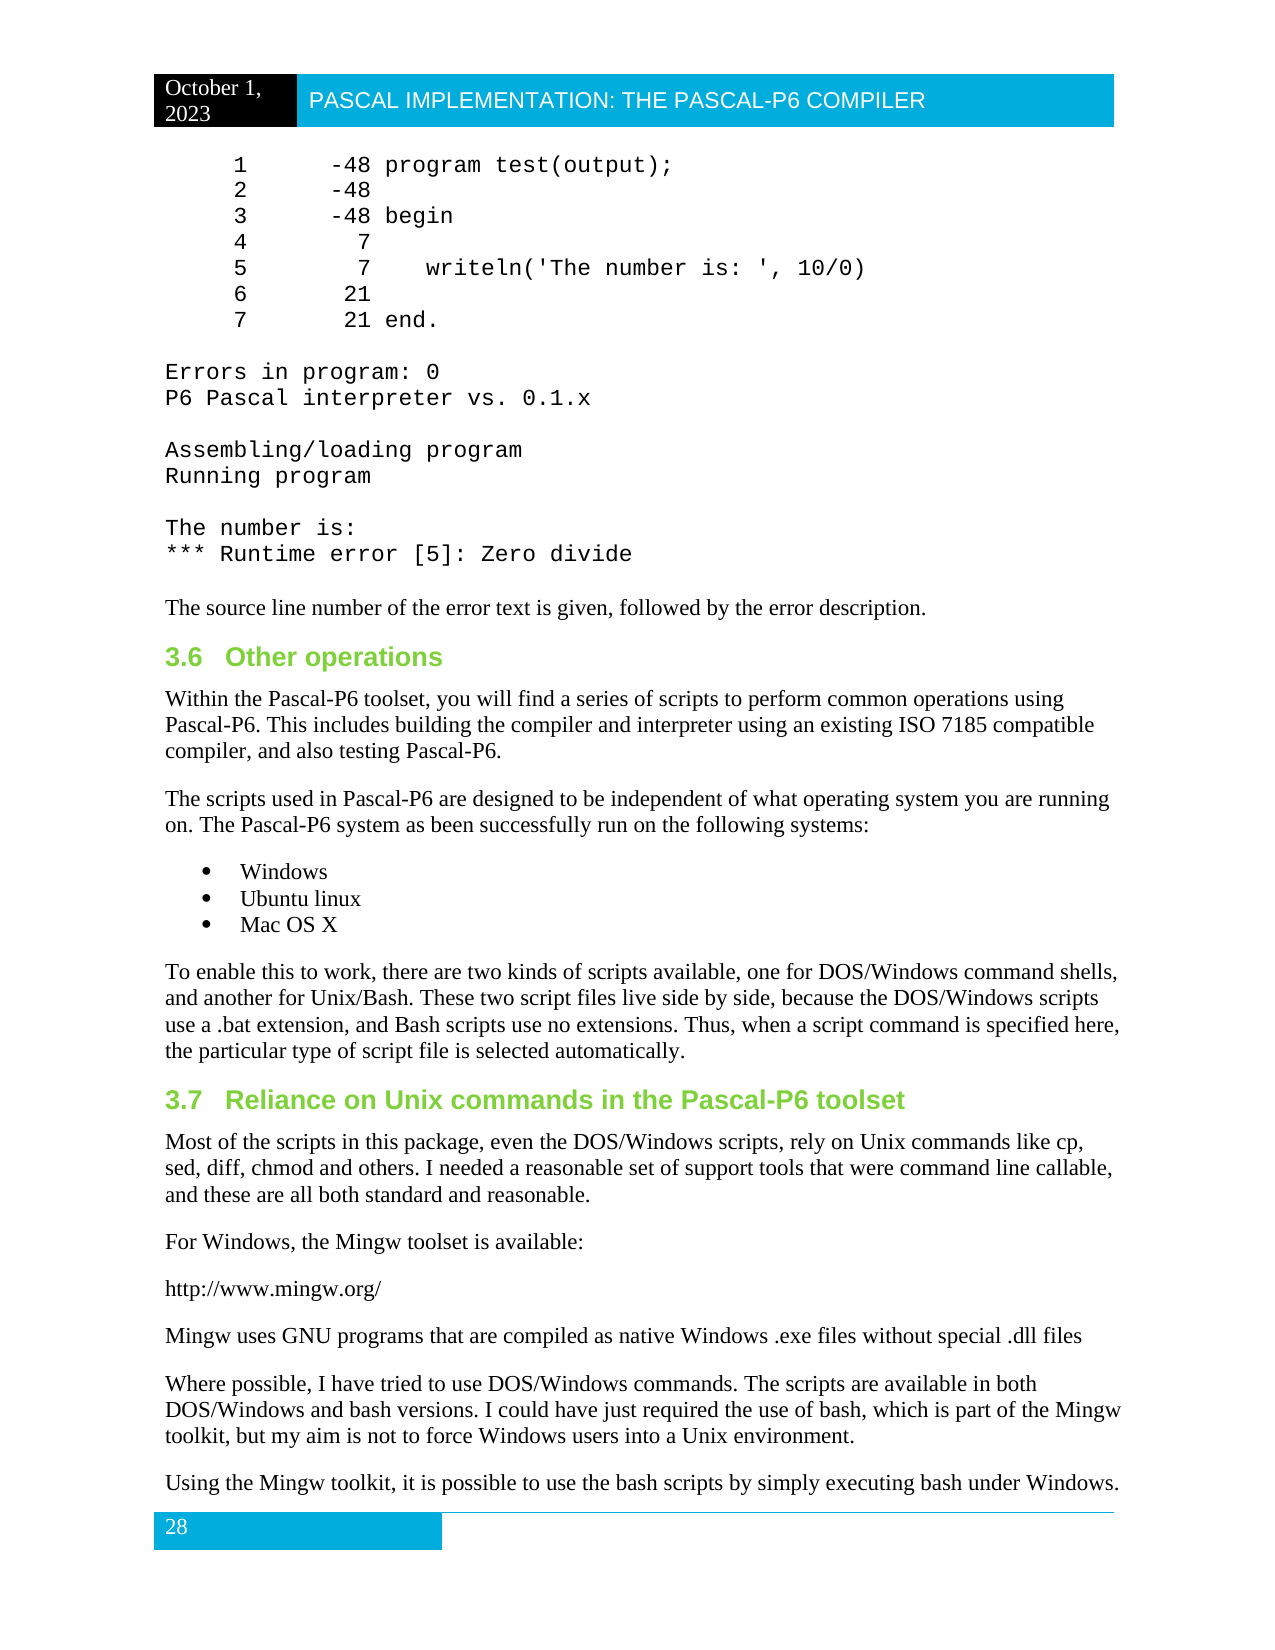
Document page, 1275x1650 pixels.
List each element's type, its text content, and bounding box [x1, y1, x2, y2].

list Mac OS X [202, 911, 1125, 937]
text 7 21 end. [165, 308, 1125, 334]
text 2 -48 [165, 179, 1125, 205]
text Mingw uses GNU programs that are compiled as native Windows .exe files without special .dll files [165, 1322, 1125, 1349]
text Most of the scripts in this package, even the DOS/Windows scripts, rely on Unix commands like cp, sed, diff, chmod and others. I needed a reasonable set of support tools that were command line callable, and these are all both standard and reasonable. [165, 1128, 1125, 1207]
text Errors in program: 0 [165, 360, 1125, 386]
text P6 Pascal interpreter vs. 0.1.x [165, 386, 1125, 412]
text Where possible, I have tried to use DOS/Windows commands. The scripts are available in both DOS/Windows and bash versions. I could have just required the use of bash, which is part of the Mingw toolkit, but my aim is not to force Windows users into a Unix environment. [165, 1369, 1125, 1449]
text 4 7 [165, 231, 1125, 257]
text 6 21 [165, 283, 1125, 308]
text 1 -48 program test(output); [165, 153, 1125, 179]
text Running program [165, 464, 1125, 490]
text 5 7 writeln('The number is: ', 10/0) [165, 257, 1125, 283]
text http://www.mingw.org/ [165, 1275, 1125, 1302]
text Assembling/loading program [165, 438, 1125, 464]
subtitle Other operations [165, 641, 1125, 672]
text The scripts used in Pascal-P6 are designed to be independent of what operating system you are running on. The Pascal-P6 system as been successfully run on the following systems: [165, 785, 1125, 837]
list Ubuntu linux [202, 884, 1125, 911]
text The number is: [165, 516, 1125, 542]
text To enable this to work, there are two kinds of scripts available, one for DOS/Windows command shells, and another for Unix/Bash. These two script files live side by side, because the DOS/Windows scripts use a .bat extension, and Bash scripts use no extensions. Thus, when a script command is specified here, the particular type of script file is selected automatically. [165, 958, 1125, 1063]
text 3 -48 begin [165, 205, 1125, 231]
text Within the Pascal-P6 toolset, you will find a series of scripts to perform common operations using Pascal-P6. This includes building the compiler and interpreter using an existing ISO 7185 compatible compiler, and also testing Pascal-P6. [165, 685, 1125, 764]
text Using the Mingw toolkit, it is possible to use the bash scripts by simply executing bash under Windows. [165, 1469, 1125, 1496]
text The source line number of the error text is given, followed by the error description. [165, 594, 1125, 620]
text *** Runtime error [5]: Zero divide [165, 542, 1125, 568]
list Windows [202, 858, 1125, 884]
subtitle Reliance on Unix commands in the Pascal-P6 toolset [165, 1084, 1125, 1116]
text For Windows, the Mingw toolset is available: [165, 1228, 1125, 1254]
